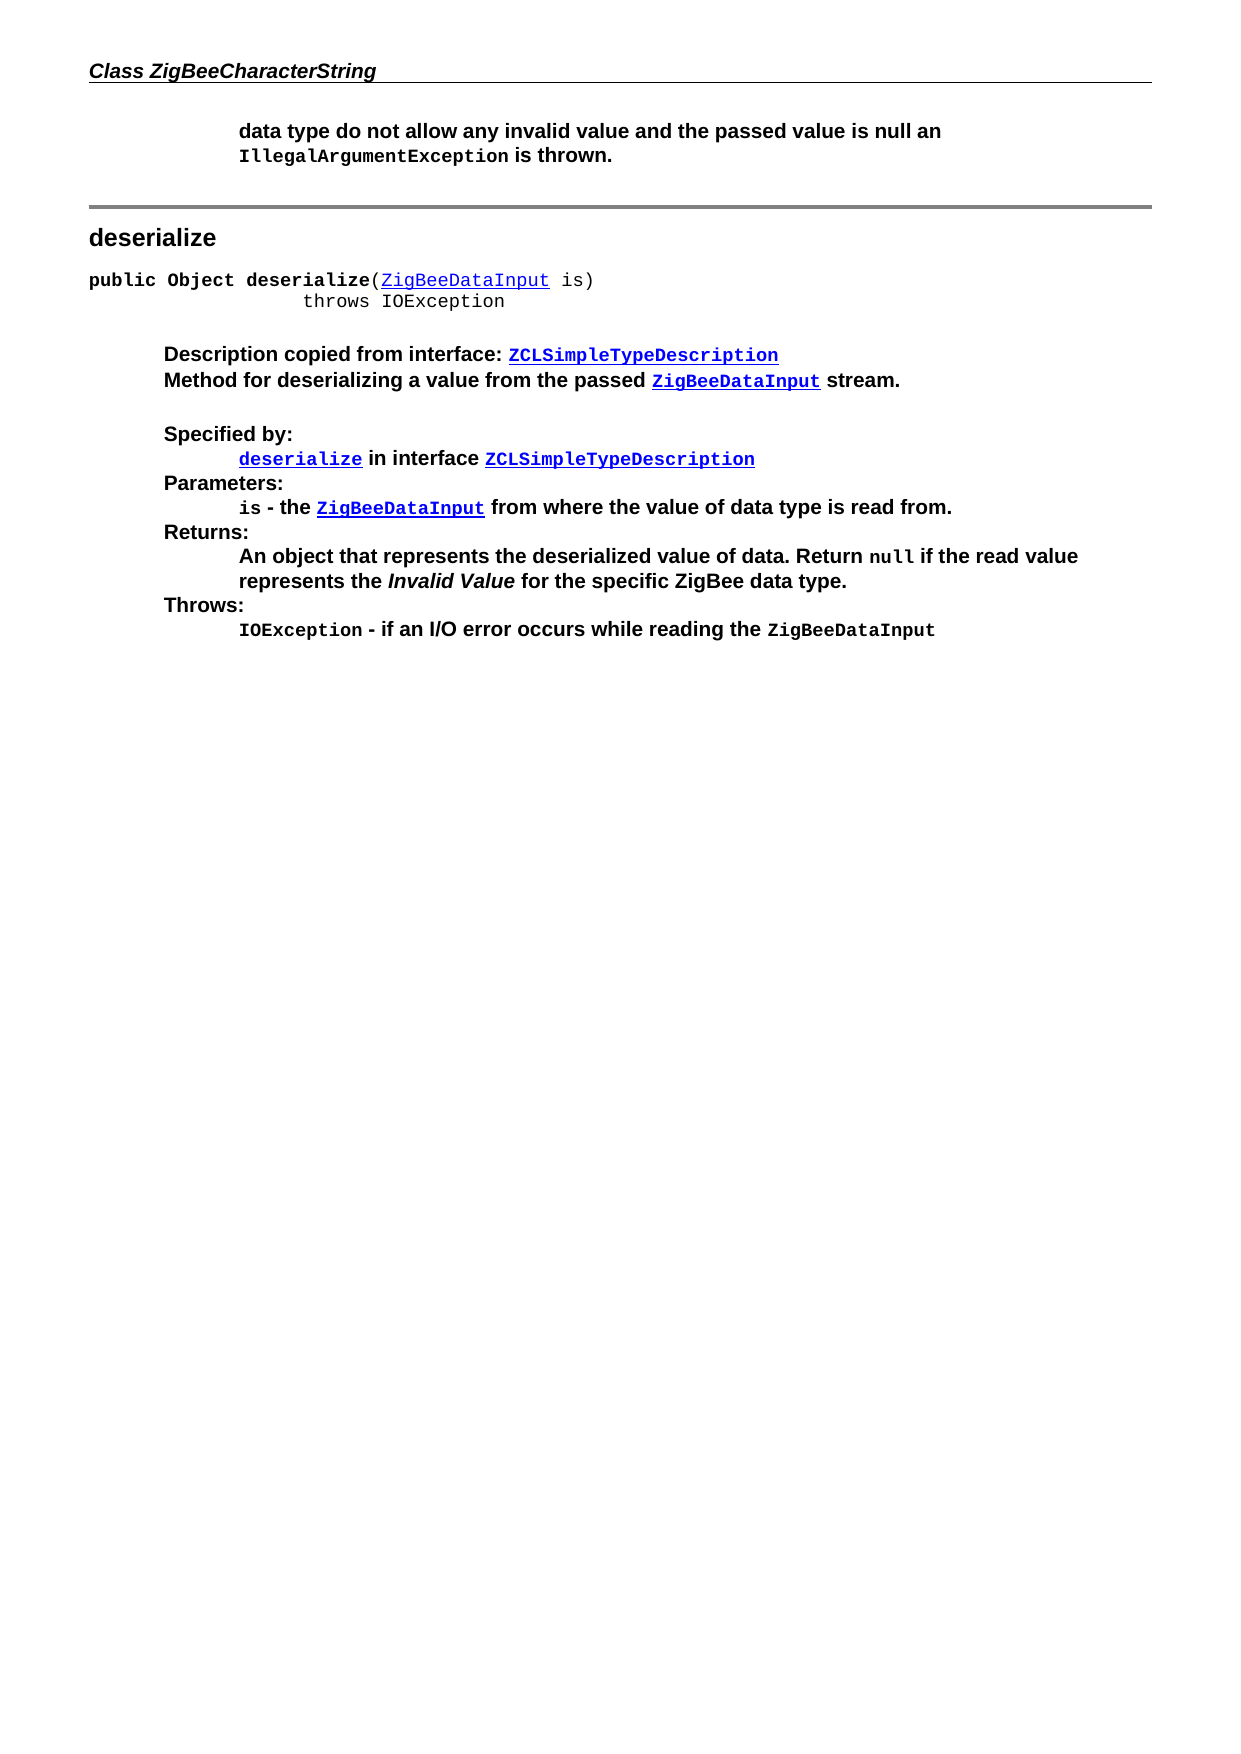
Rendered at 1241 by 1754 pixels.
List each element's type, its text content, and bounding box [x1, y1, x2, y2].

text Throws: [163, 593, 1152, 617]
text Method for deserializing a value from the passed ZigBeeDataInput stream. [163, 367, 1152, 393]
text IOException - if an I/O error occurs while reading the ZigBeeDataInput [238, 617, 1152, 642]
text deserialize in interface ZCLSimpleTypeDescription [238, 446, 1152, 471]
text data type do not allow any invalid value and the passed value is null an IllegalArgumentException is thrown. [238, 118, 1152, 168]
text Specified by: [163, 422, 1152, 446]
text public Object deserialize(ZigBeeDataInput is) throws IOException [88, 271, 1152, 313]
text An object that represents the deserialized value of data. Return null if the read value represents the Invalid Value for the specific ZigBee data type. [238, 544, 1152, 593]
text Parameters: [163, 471, 1152, 495]
text is - the ZigBeeDataInput from where the value of data type is read from. [238, 495, 1152, 520]
text Description copied from interface: ZCLSimpleTypeDescription [163, 342, 1152, 367]
text Returns: [163, 520, 1152, 544]
